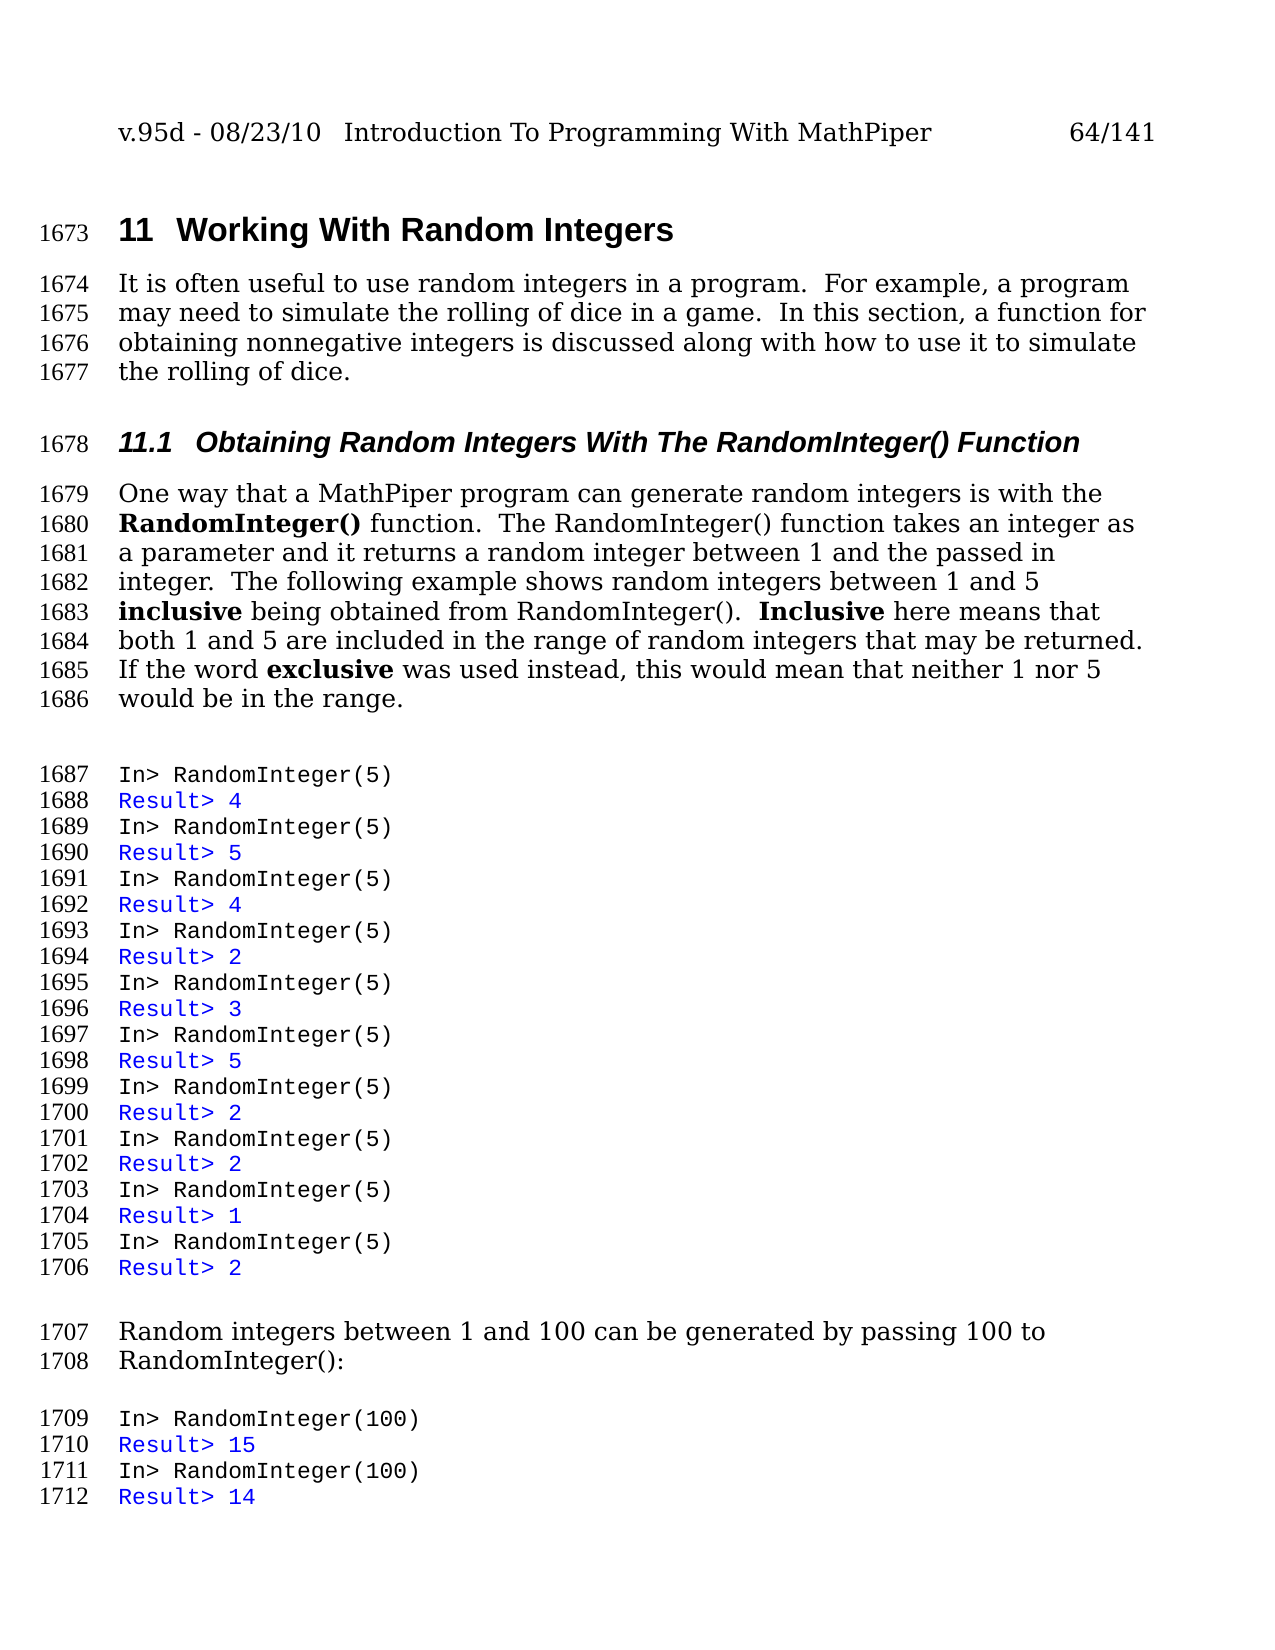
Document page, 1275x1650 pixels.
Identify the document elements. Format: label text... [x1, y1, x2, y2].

text Result> 14 [118, 1486, 1157, 1511]
text In> RandomInteger(100) [118, 1459, 1157, 1486]
text Result> 4 [118, 893, 1157, 919]
text Result> 15 [118, 1434, 1157, 1459]
text In> RandomInteger(5) [118, 919, 1157, 945]
text In> RandomInteger(5) [118, 971, 1157, 997]
text Result> 2 [118, 1101, 1157, 1127]
text Result> 5 [118, 1049, 1157, 1075]
text Result> 2 [118, 1153, 1157, 1179]
text Result> 2 [118, 945, 1157, 971]
text Result> 5 [118, 842, 1157, 867]
text Result> 4 [118, 790, 1157, 816]
text In> RandomInteger(5) [118, 1179, 1157, 1205]
text It is often useful to use random integers in a program. For example, a program may need to simulate the rolling of dice in a game. In this section, a function for obtaining nonnegative integers is discussed along with how to use it to simulate the rolling of dice. [118, 269, 1157, 386]
text In> RandomInteger(100) [118, 1408, 1157, 1434]
subtitle Working With Random Integers [118, 210, 1157, 248]
text Random integers between 1 and 100 can be generated by passing 100 to RandomInteger(): [118, 1317, 1157, 1376]
text In> RandomInteger(5) [118, 764, 1157, 790]
text Result> 3 [118, 997, 1157, 1023]
text Result> 2 [118, 1257, 1157, 1282]
text In> RandomInteger(5) [118, 1023, 1157, 1049]
text One way that a MathPiper program can generate random integers is with the RandomInteger() function. The RandomInteger() function takes an integer as a parameter and it returns a random integer between 1 and the passed in integer. The following example shows random integers between 1 and 5 inclusive being obtained from RandomInteger(). Inclusive here means that both 1 and 5 are included in the range of random integers that may be returned. If the word exclusive was used instead, this would mean that neither 1 nor 5 would be in the range. [118, 479, 1157, 713]
text In> RandomInteger(5) [118, 1231, 1157, 1257]
text In> RandomInteger(5) [118, 1127, 1157, 1153]
text In> RandomInteger(5) [118, 867, 1157, 893]
subtitle Obtaining Random Integers With The RandomInteger() Function [118, 425, 1157, 459]
text In> RandomInteger(5) [118, 1075, 1157, 1101]
text Result> 1 [118, 1205, 1157, 1231]
text In> RandomInteger(5) [118, 816, 1157, 842]
